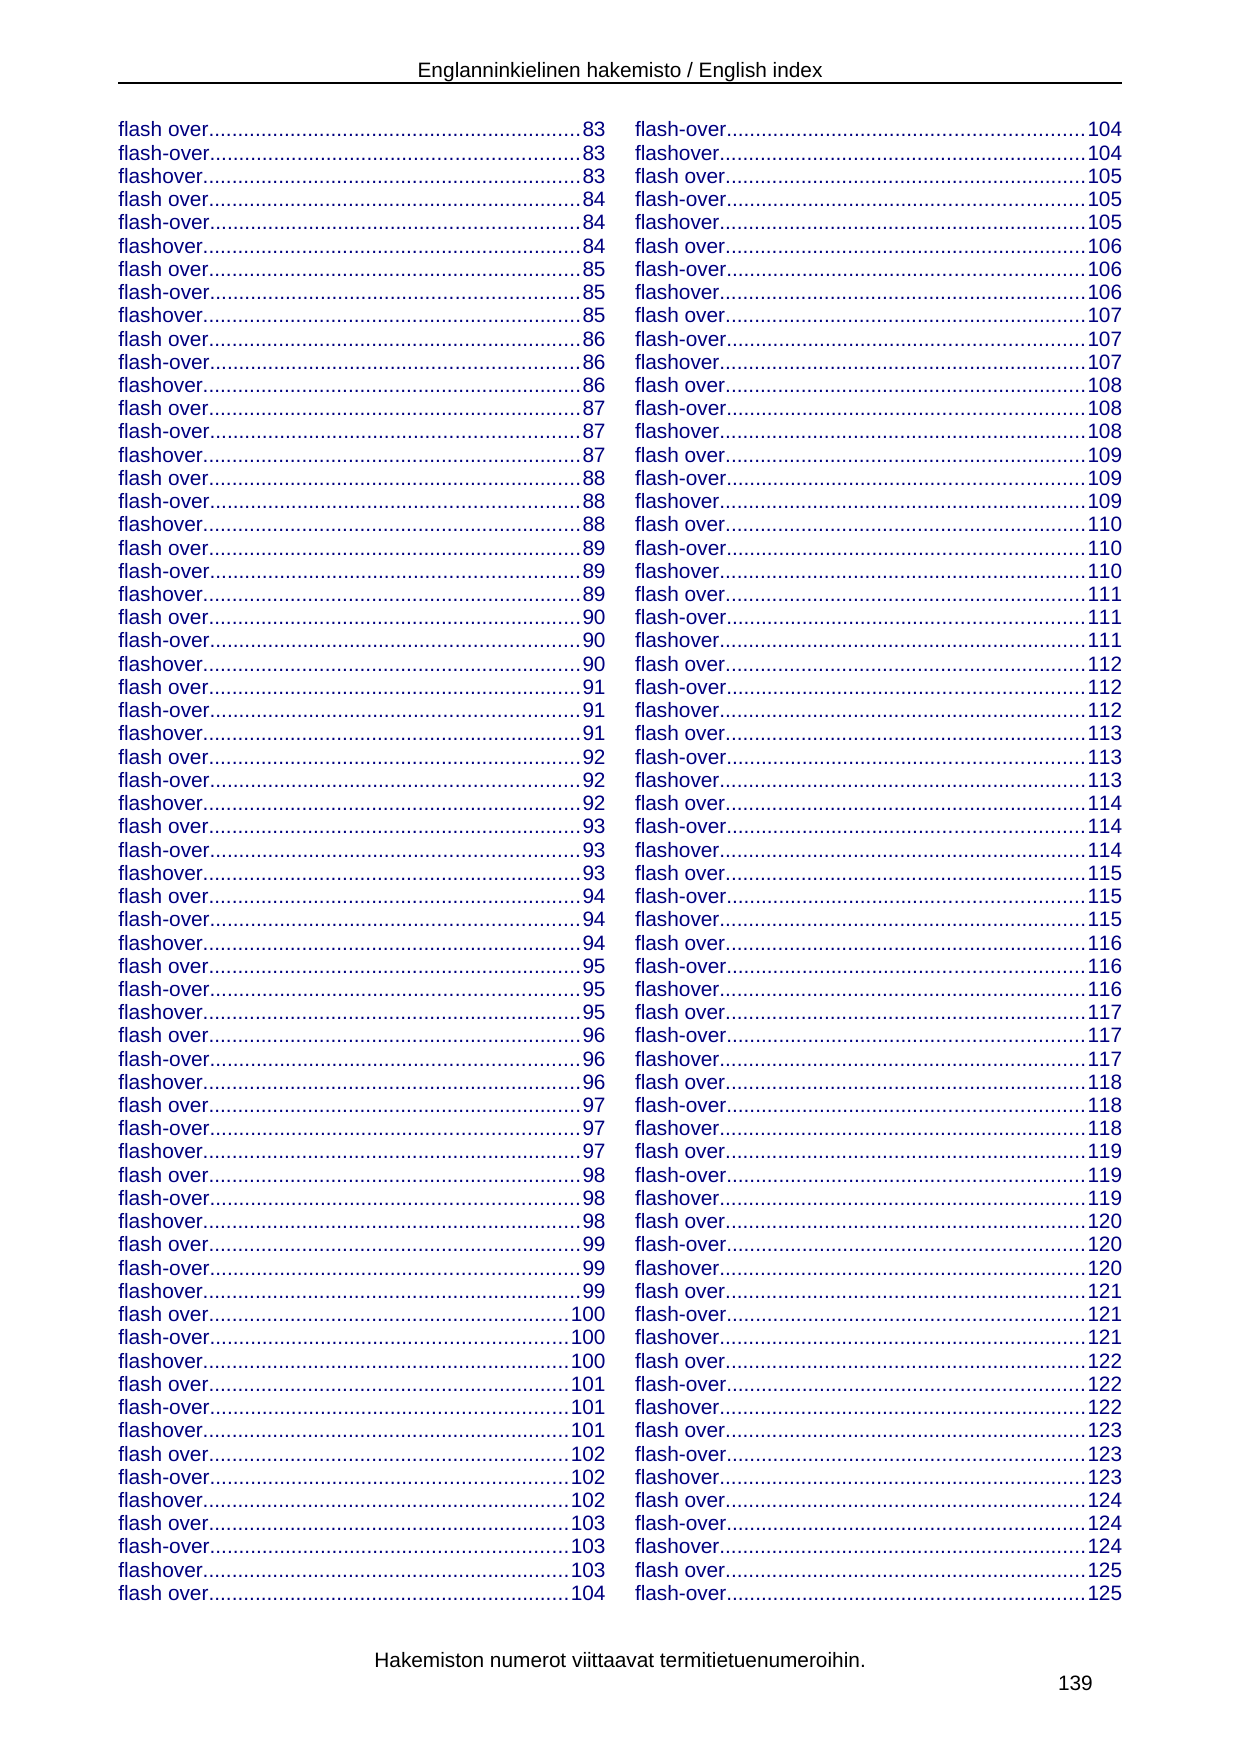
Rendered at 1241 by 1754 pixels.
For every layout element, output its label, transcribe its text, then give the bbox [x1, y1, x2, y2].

text flash over 107 [635, 304, 1122, 327]
text flashover 84 [118, 234, 605, 257]
text flashover 104 [635, 141, 1122, 164]
text flash over 105 [635, 164, 1122, 188]
text flashover 106 [635, 281, 1122, 304]
text flashover 94 [118, 931, 605, 954]
text flashover 96 [118, 1070, 605, 1094]
text flashover 120 [635, 1256, 1122, 1279]
text flash over 103 [118, 1512, 605, 1535]
text flash over 92 [118, 745, 605, 768]
text flashover 99 [118, 1279, 605, 1303]
text flash over 104 [118, 1581, 605, 1605]
text flash over 86 [118, 327, 605, 350]
text flash-over 119 [635, 1163, 1122, 1187]
text flash over 108 [635, 373, 1122, 397]
text flash-over 93 [118, 838, 605, 861]
text flashover 105 [635, 211, 1122, 234]
text flashover 121 [635, 1326, 1122, 1349]
text flash over 119 [635, 1140, 1122, 1163]
text flash over 94 [118, 884, 605, 908]
text flashover 102 [118, 1488, 605, 1512]
text flashover 91 [118, 722, 605, 745]
text flashover 114 [635, 838, 1122, 861]
text flash-over 123 [635, 1442, 1122, 1465]
text flash over 100 [118, 1303, 605, 1326]
text flash-over 86 [118, 350, 605, 373]
text flash over 91 [118, 676, 605, 699]
text flashover 117 [635, 1047, 1122, 1070]
text flash-over 108 [635, 397, 1122, 420]
text flash over 120 [635, 1210, 1122, 1233]
text flash-over 90 [118, 629, 605, 652]
text flash-over 95 [118, 977, 605, 1001]
text flash-over 112 [635, 676, 1122, 699]
text flashover 118 [635, 1117, 1122, 1140]
text flashover 109 [635, 490, 1122, 513]
text flash-over 102 [118, 1465, 605, 1488]
text flash-over 125 [635, 1581, 1122, 1605]
text flash over 98 [118, 1163, 605, 1187]
text flashover 101 [118, 1419, 605, 1442]
text flash over 123 [635, 1419, 1122, 1442]
text flash-over 120 [635, 1233, 1122, 1256]
text flash over 117 [635, 1001, 1122, 1024]
text flash over 124 [635, 1488, 1122, 1512]
text flash-over 109 [635, 466, 1122, 490]
text flashover 115 [635, 908, 1122, 931]
text flash-over 88 [118, 490, 605, 513]
text flash-over 116 [635, 954, 1122, 977]
text flash over 111 [635, 583, 1122, 606]
text flashover 97 [118, 1140, 605, 1163]
text flashover 111 [635, 629, 1122, 652]
text flash over 88 [118, 466, 605, 490]
text flash-over 87 [118, 420, 605, 443]
text flashover 100 [118, 1349, 605, 1372]
text flash-over 110 [635, 536, 1122, 559]
text flash over 95 [118, 954, 605, 977]
text flashover 122 [635, 1396, 1122, 1419]
text flash over 125 [635, 1558, 1122, 1581]
text flash over 113 [635, 722, 1122, 745]
text flash-over 107 [635, 327, 1122, 350]
text flashover 83 [118, 164, 605, 188]
text flash-over 103 [118, 1535, 605, 1558]
text flashover 123 [635, 1465, 1122, 1488]
text flashover 98 [118, 1210, 605, 1233]
text flash-over 98 [118, 1187, 605, 1210]
text flash-over 118 [635, 1094, 1122, 1117]
text flash-over 114 [635, 815, 1122, 838]
text flashover 87 [118, 443, 605, 466]
text flash over 87 [118, 397, 605, 420]
text flash over 97 [118, 1094, 605, 1117]
text flash-over 105 [635, 188, 1122, 211]
text flash over 115 [635, 861, 1122, 884]
text flashover 112 [635, 699, 1122, 722]
text flash-over 92 [118, 768, 605, 792]
text flashover 85 [118, 304, 605, 327]
text flash over 112 [635, 652, 1122, 676]
text flash-over 122 [635, 1372, 1122, 1396]
text flash-over 101 [118, 1396, 605, 1419]
text flash over 106 [635, 234, 1122, 257]
text flash over 85 [118, 257, 605, 281]
text flash-over 121 [635, 1303, 1122, 1326]
text flashover 108 [635, 420, 1122, 443]
text flash over 99 [118, 1233, 605, 1256]
text flash over 118 [635, 1070, 1122, 1094]
text flash over 84 [118, 188, 605, 211]
text flash-over 115 [635, 884, 1122, 908]
text flash-over 100 [118, 1326, 605, 1349]
text flash-over 97 [118, 1117, 605, 1140]
text flashover 113 [635, 768, 1122, 792]
text flashover 110 [635, 559, 1122, 583]
text flash-over 113 [635, 745, 1122, 768]
text flashover 119 [635, 1187, 1122, 1210]
text flash over 83 [118, 118, 605, 141]
text flash over 109 [635, 443, 1122, 466]
text flashover 89 [118, 583, 605, 606]
text flash-over 99 [118, 1256, 605, 1279]
text flash over 121 [635, 1279, 1122, 1303]
text flashover 92 [118, 792, 605, 815]
text flashover 116 [635, 977, 1122, 1001]
text flash over 110 [635, 513, 1122, 536]
text flash-over 91 [118, 699, 605, 722]
text flash-over 124 [635, 1512, 1122, 1535]
text flash over 101 [118, 1372, 605, 1396]
text flash-over 94 [118, 908, 605, 931]
text flash over 116 [635, 931, 1122, 954]
text flash over 90 [118, 606, 605, 629]
text flashover 90 [118, 652, 605, 676]
text flash over 89 [118, 536, 605, 559]
text flash-over 104 [635, 118, 1122, 141]
text flash-over 84 [118, 211, 605, 234]
text flash-over 89 [118, 559, 605, 583]
text flash over 93 [118, 815, 605, 838]
text flashover 88 [118, 513, 605, 536]
text flashover 124 [635, 1535, 1122, 1558]
text flashover 95 [118, 1001, 605, 1024]
text flashover 103 [118, 1558, 605, 1581]
text flash over 102 [118, 1442, 605, 1465]
text flash-over 85 [118, 281, 605, 304]
text flashover 107 [635, 350, 1122, 373]
text flash-over 111 [635, 606, 1122, 629]
text flashover 93 [118, 861, 605, 884]
text flash-over 83 [118, 141, 605, 164]
text flash-over 96 [118, 1047, 605, 1070]
text flash over 96 [118, 1024, 605, 1047]
text flash-over 106 [635, 257, 1122, 281]
text flash over 114 [635, 792, 1122, 815]
text flash-over 117 [635, 1024, 1122, 1047]
text flash over 122 [635, 1349, 1122, 1372]
text flashover 86 [118, 373, 605, 397]
